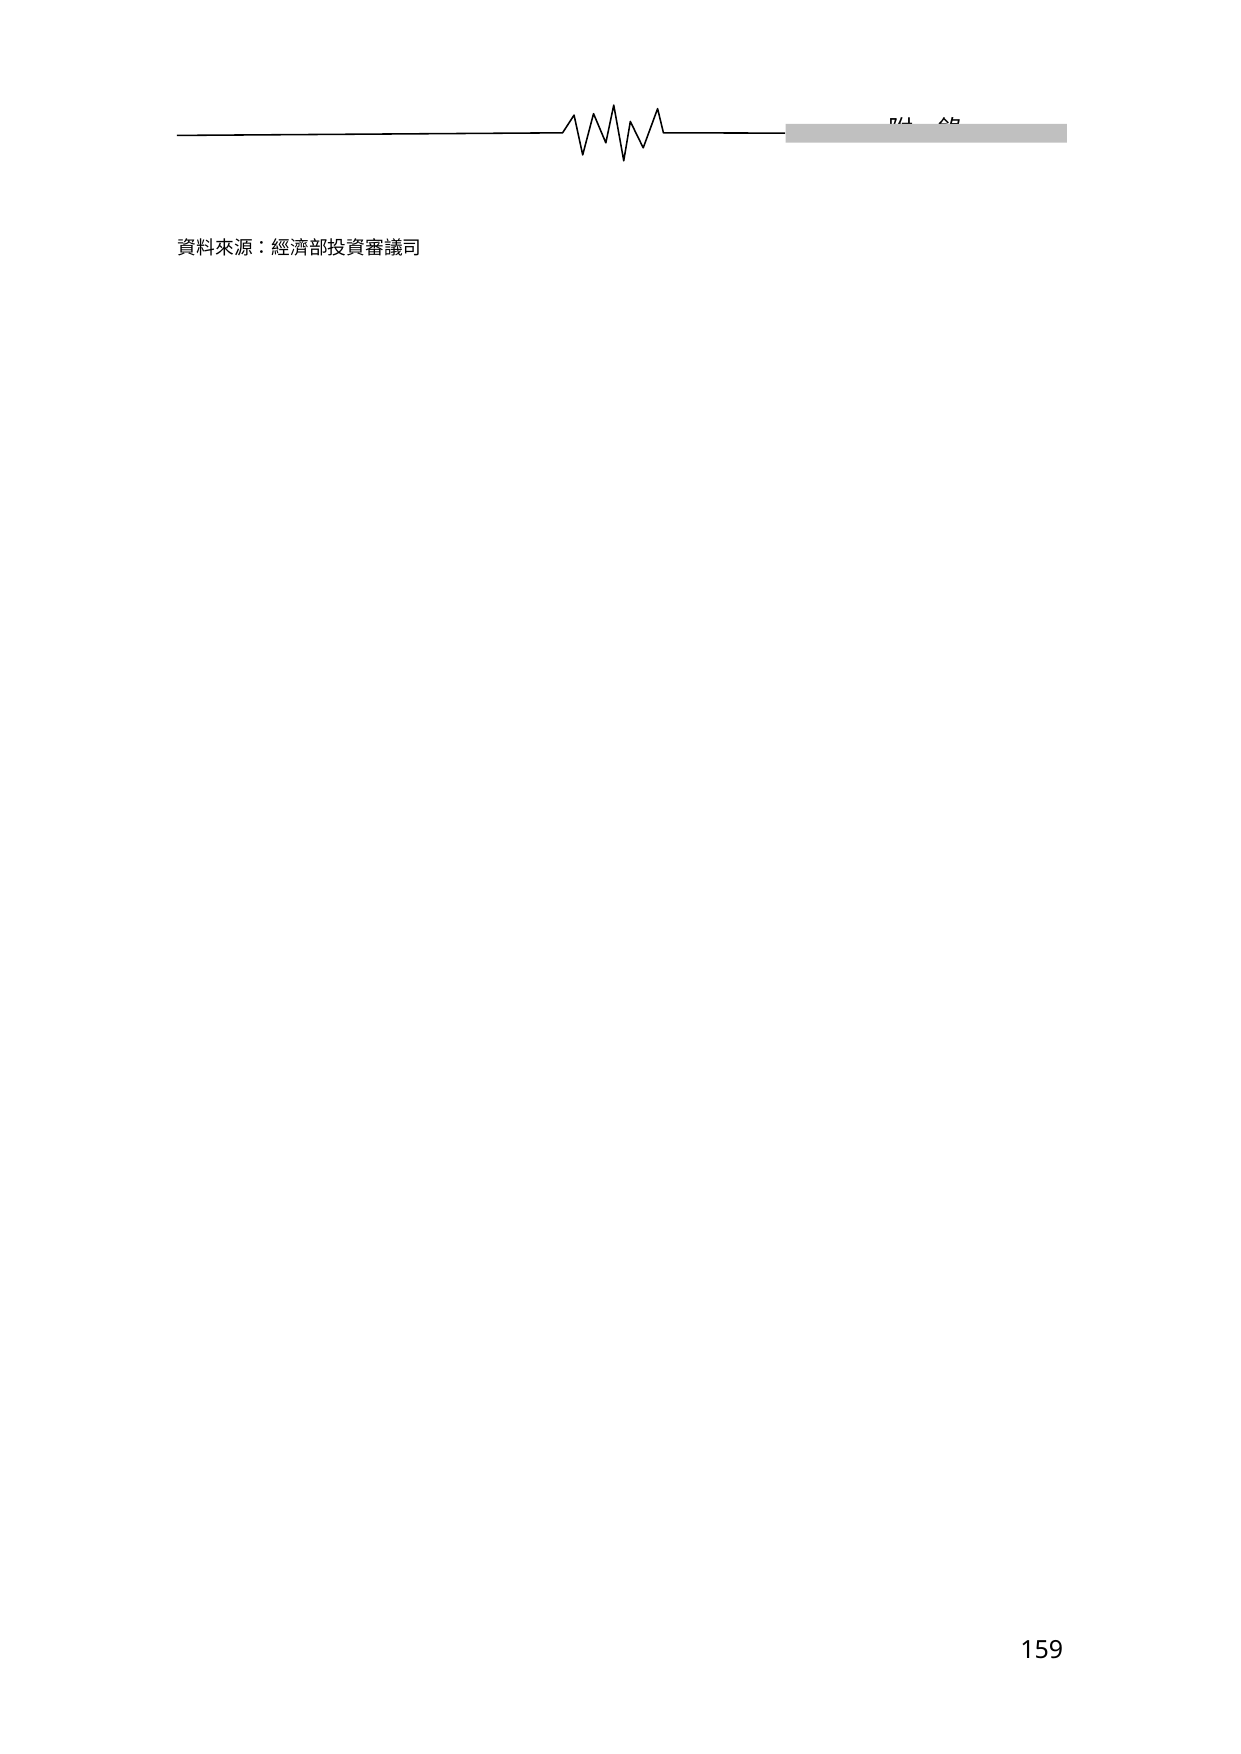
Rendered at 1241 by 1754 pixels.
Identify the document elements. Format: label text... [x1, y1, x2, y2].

text 資料來源：經濟部投資審議司 [178, 236, 1063, 259]
